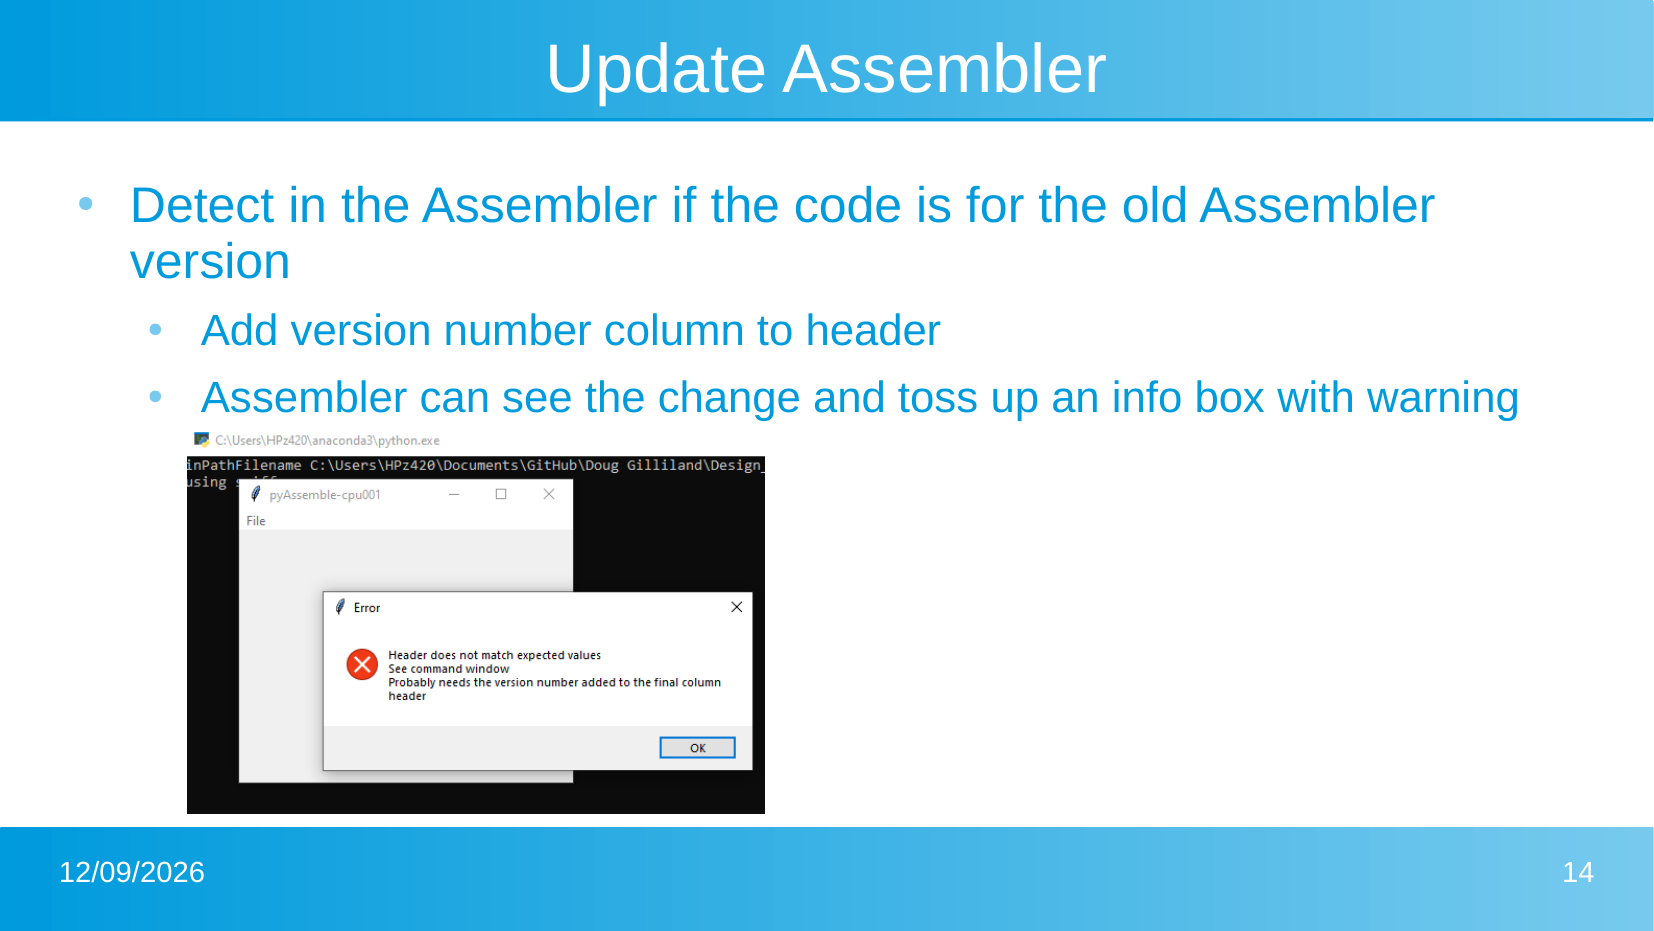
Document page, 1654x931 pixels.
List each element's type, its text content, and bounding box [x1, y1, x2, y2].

picture [187, 427, 765, 814]
title Update Assembler [59, 29, 1595, 108]
list Detect in the Assembler if the code is for the old Assembler version Add version number column to header Assembler can see the change and toss up an info box with warning [59, 177, 1595, 768]
